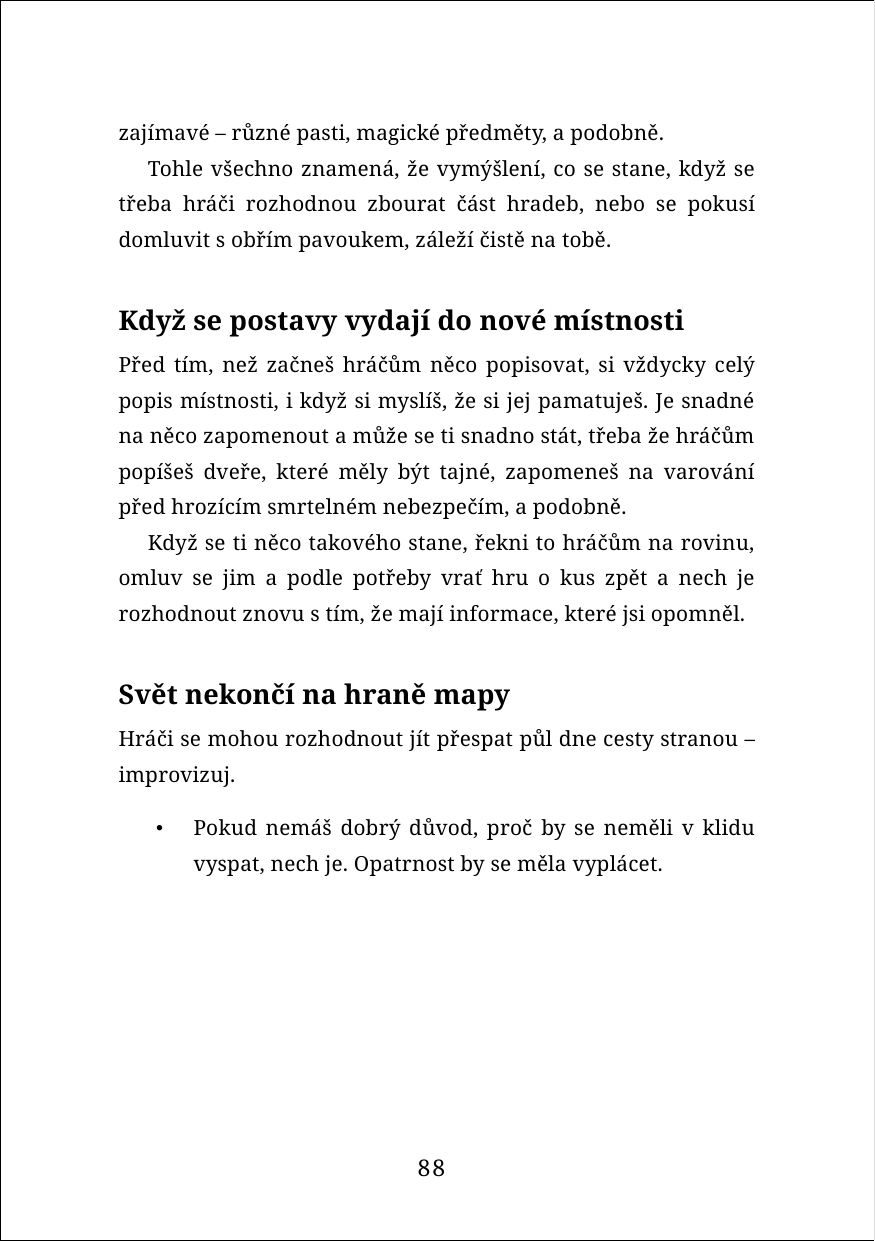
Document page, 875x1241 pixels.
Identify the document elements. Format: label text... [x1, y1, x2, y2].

subtitle Když se postavy vydají do nové místnosti [118, 302, 756, 338]
text Před tím, než začneš hráčům něco popisovat, si vždycky celý popis místnosti, i když si myslíš, že si jej pamatuješ. Je snadné na něco zapomenout a může se ti snadno stát, třeba že hráčům popíšeš dveře, které měly být tajné, zapomeneš na varování před hrozícím smrtelném nebezpečím, a podobně. Když se ti něco takového stane, řekni to hráčům na rovinu, omluv se jim a podle potřeby vrať hru o kus zpět a nech je rozhodnout znovu s tím, že mají informace, které jsi opomněl. [118, 350, 756, 627]
text zajímavé – různé pasti, magické předměty, a podobně. Tohle všechno znamená, že vymýšlení, co se stane, když se třeba hráči rozhodnou zbourat část hradeb, nebo se pokusí domluvit s obřím pavoukem, záleží čistě na tobě. [118, 118, 756, 253]
list Pokud nemáš dobrý důvod, proč by se neměli v klidu vyspat, nech je. Opatrnost by se měla vyplácet. [156, 813, 756, 877]
text Hráči se mohou rozhodnout jít přespat půl dne cesty stranou – improvizuj. [118, 724, 756, 788]
subtitle Svět nekončí na hraně mapy [118, 676, 756, 713]
